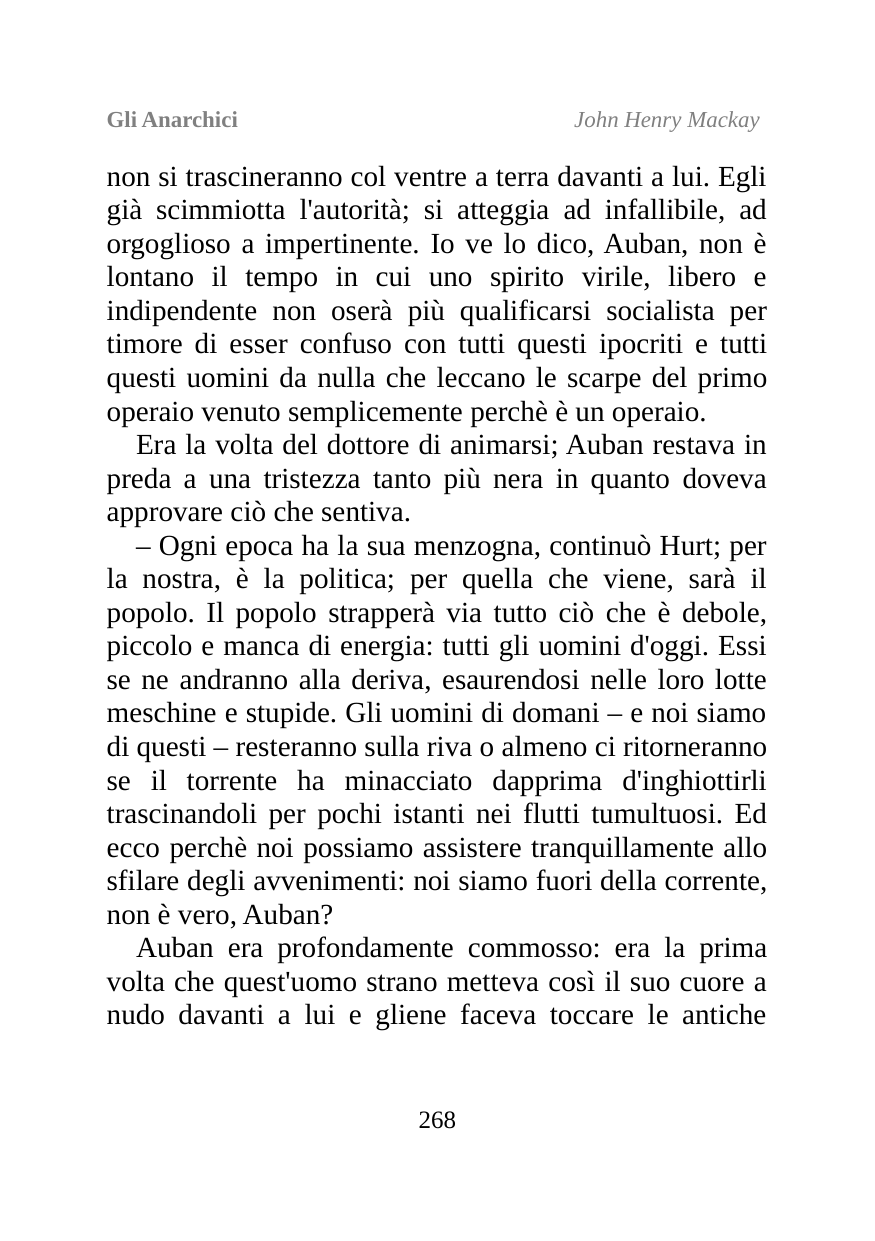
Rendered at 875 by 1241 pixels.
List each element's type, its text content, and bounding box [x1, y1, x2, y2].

text – Ogni epoca ha la sua menzogna, continuò Hurt; per la nostra, è la politica; per quella che viene, sarà il popolo. Il popolo strapperà via tutto ciò che è debole, piccolo e manca di energia: tutti gli uomini d'oggi. Essi se ne andranno alla deriva, esaurendosi nelle loro lotte meschine e stupide. Gli uomini di domani – e noi siamo di questi – resteranno sulla riva o almeno ci ritorneranno se il torrente ha minacciato dapprima d'inghiottirli trascinandoli per pochi istanti nei flutti tumultuosi. Ed ecco perchè noi possiamo assistere tranquillamente allo sfilare degli avvenimenti: noi siamo fuori della corrente, non è vero, Auban? [106, 528, 768, 930]
text Era la volta del dottore di animarsi; Auban restava in preda a una tristezza tanto più nera in quanto doveva approvare ciò che sentiva. [106, 427, 768, 528]
text Auban era profondamente commosso: era la prima volta che quest'uomo strano metteva così il suo cuore a nudo davanti a lui e gliene faceva toccare le antiche [106, 930, 768, 1031]
text non si trascineranno col ventre a terra davanti a lui. Egli già scimmiotta l'autorità; si atteggia ad infallibile, ad orgoglioso a impertinente. Io ve lo dico, Auban, non è lontano il tempo in cui uno spirito virile, libero e indipendente non oserà più qualificarsi socialista per timore di esser confuso con tutti questi ipocriti e tutti questi uomini da nulla che leccano le scarpe del primo operaio venuto semplicemente perchè è un operaio. [106, 159, 768, 427]
